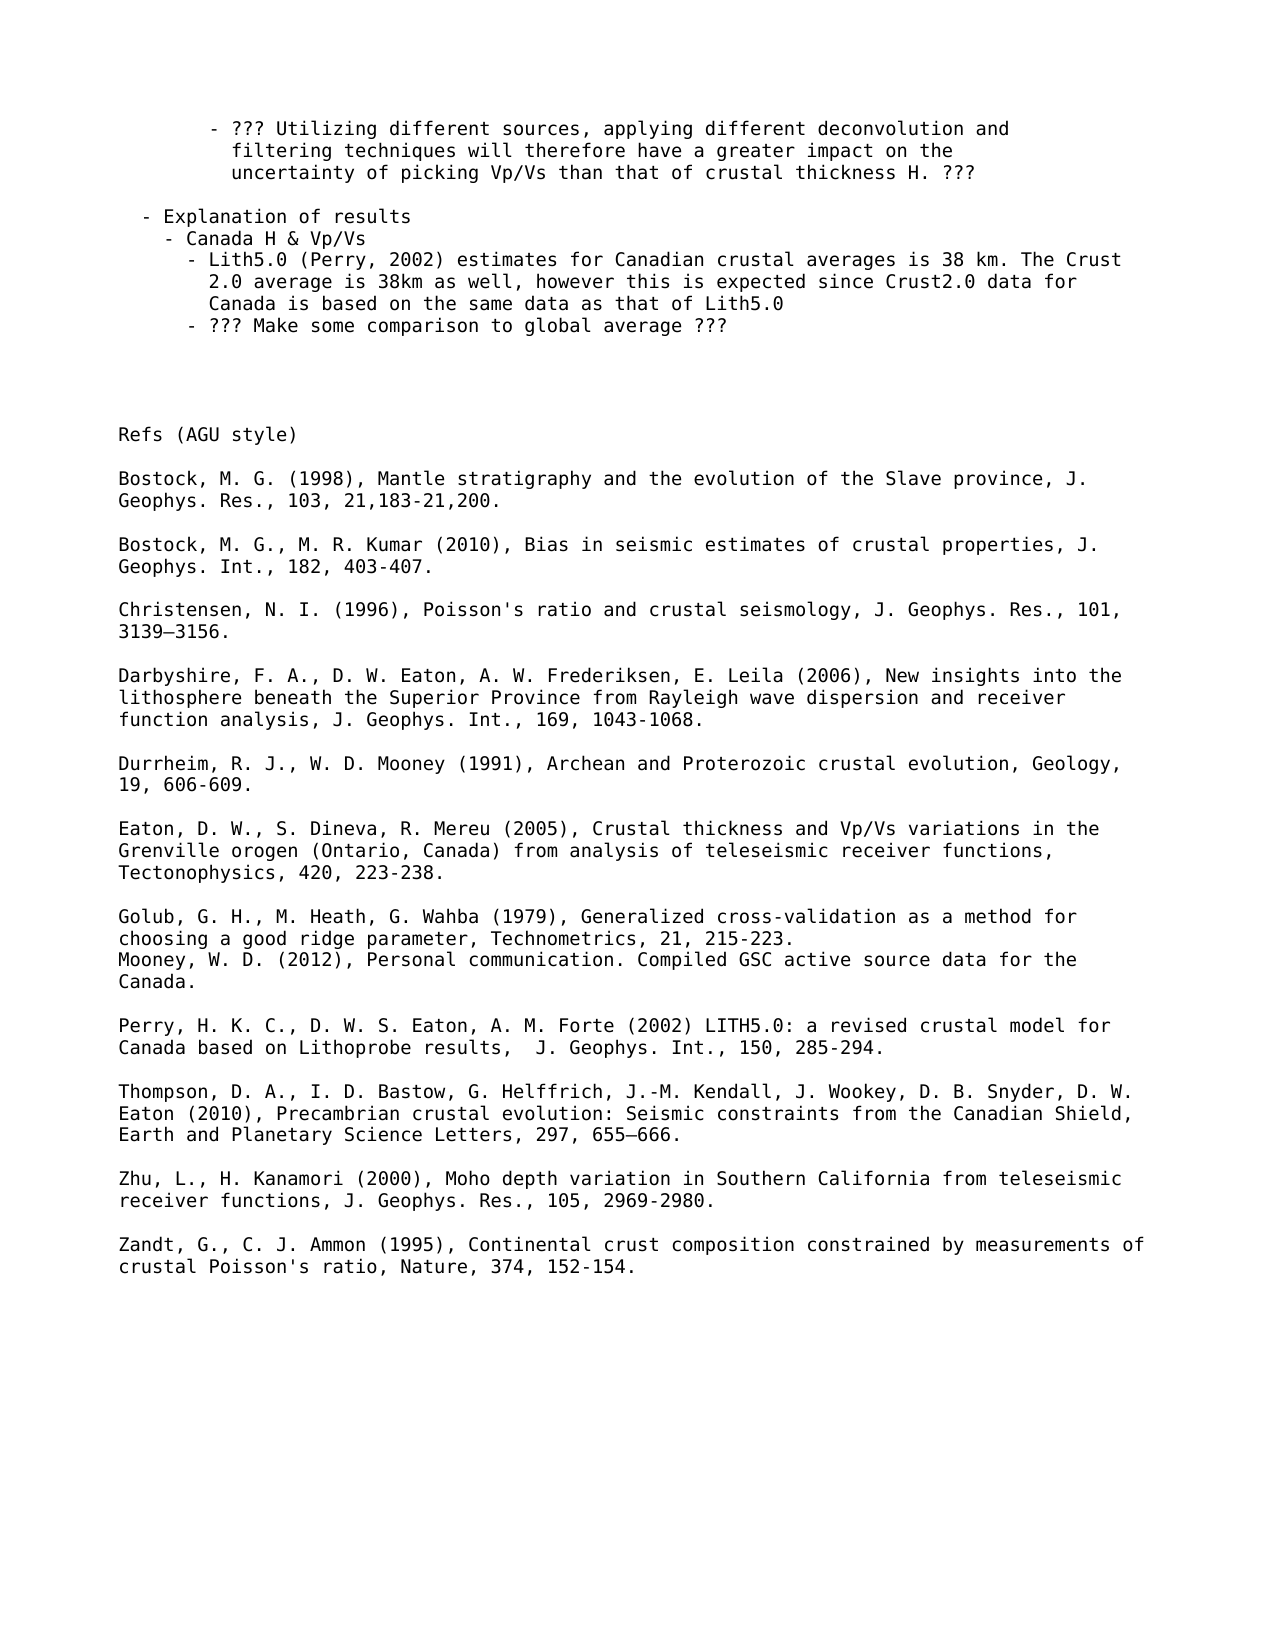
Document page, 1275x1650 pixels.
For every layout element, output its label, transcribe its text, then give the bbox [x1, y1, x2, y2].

text Bostock, M. G. (1998), Mantle stratigraphy and the evolution of the Slave province, J. Geophys. Res., 103, 21,183-21,200. [118, 468, 1157, 512]
text Zhu, L., H. Kanamori (2000), Moho depth variation in Southern California from teleseismic receiver functions, J. Geophys. Res., 105, 2969-2980. [118, 1168, 1157, 1212]
text Bostock, M. G., M. R. Kumar (2010), Bias in seismic estimates of crustal properties, J. Geophys. Int., 182, 403-407. [118, 534, 1157, 577]
text filtering techniques will therefore have a greater impact on the [118, 140, 1157, 162]
text - Lith5.0 (Perry, 2002) estimates for Canadian crustal averages is 38 km. The Crust [118, 249, 1157, 271]
text Canada is based on the same data as that of Lith5.0 [118, 293, 1157, 315]
text Christensen, N. I. (1996), Poisson's ratio and crustal seismology, J. Geophys. Res., 101, 3139–3156. [118, 599, 1157, 643]
text Eaton, D. W., S. Dineva, R. Mereu (2005), Crustal thickness and Vp/Vs variations in the Grenville orogen (Ontario, Canada) from analysis of teleseismic receiver functions, Tectonophysics, 420, 223-238. [118, 818, 1157, 884]
text Perry, H. K. C., D. W. S. Eaton, A. M. Forte (2002) LITH5.0: a revised crustal model for Canada based on Lithoprobe results, J. Geophys. Int., 150, 285-294. [118, 1015, 1157, 1059]
text 2.0 average is 38km as well, however this is expected since Crust2.0 data for [118, 271, 1157, 293]
text uncertainty of picking Vp/Vs than that of crustal thickness H. ??? [118, 162, 1157, 184]
text Darbyshire, F. A., D. W. Eaton, A. W. Frederiksen, E. Leila (2006), New insights into the lithosphere beneath the Superior Province from Rayleigh wave dispersion and receiver function analysis, J. Geophys. Int., 169, 1043-1068. [118, 665, 1157, 731]
text Mooney, W. D. (2012), Personal communication. Compiled GSC active source data for the Canada. [118, 949, 1157, 993]
text - ??? Make some comparison to global average ??? [118, 315, 1157, 337]
text - Explanation of results [118, 206, 1157, 227]
text - Canada H & Vp/Vs [118, 227, 1157, 249]
text - ??? Utilizing different sources, applying different deconvolution and [118, 118, 1157, 140]
text Golub, G. H., M. Heath, G. Wahba (1979), Generalized cross-validation as a method for choosing a good ridge parameter, Technometrics, 21, 215-223. [118, 906, 1157, 949]
text Thompson, D. A., I. D. Bastow, G. Helffrich, J.-M. Kendall, J. Wookey, D. B. Snyder, D. W. Eaton (2010), Precambrian crustal evolution: Seismic constraints from the Canadian Shield, Earth and Planetary Science Letters, 297, 655–666. [118, 1081, 1157, 1146]
text Zandt, G., C. J. Ammon (1995), Continental crust composition constrained by measurements of crustal Poisson's ratio, Nature, 374, 152-154. [118, 1234, 1157, 1277]
text Refs (AGU style) [118, 424, 1157, 446]
text Durrheim, R. J., W. D. Mooney (1991), Archean and Proterozoic crustal evolution, Geology, 19, 606-609. [118, 752, 1157, 796]
